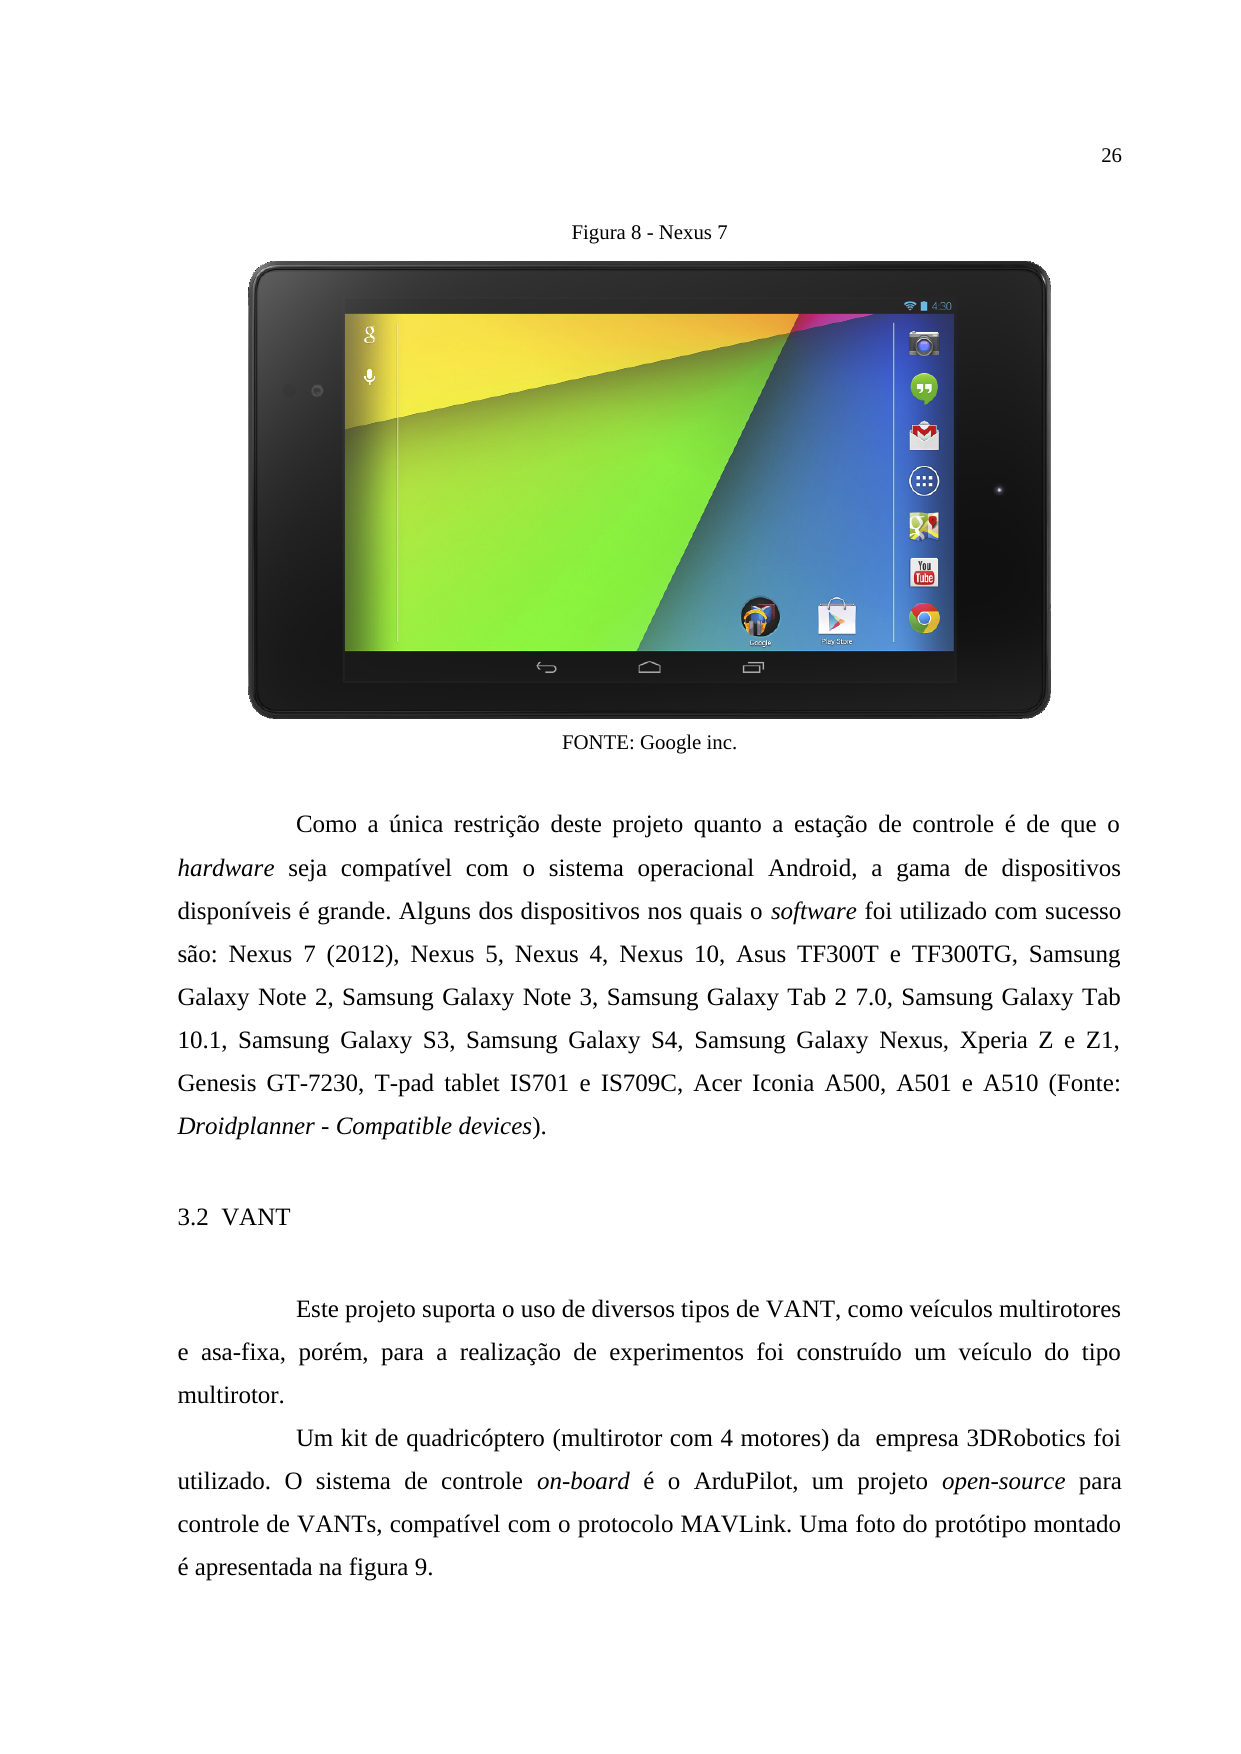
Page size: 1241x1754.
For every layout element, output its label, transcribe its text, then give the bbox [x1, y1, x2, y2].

subtitle VANT [177, 1202, 1122, 1231]
text FONTE: Google inc. [177, 719, 1122, 754]
picture [248, 261, 1051, 719]
text Como a única restrição deste projeto quanto a estação de controle é de que o hardware seja compatível com o sistema operacional Android, a gama de dispositivos disponíveis é grande. Alguns dos dispositivos nos quais o software foi utilizado com sucesso são: Nexus 7 (2012), Nexus 5, Nexus 4, Nexus 10, Asus TF300T e TF300TG, Samsung Galaxy Note 2, Samsung Galaxy Note 3, Samsung Galaxy Tab 2 7.0, Samsung Galaxy Tab 10.1, Samsung Galaxy S3, Samsung Galaxy S4, Samsung Galaxy Nexus, Xperia Z e Z1, Genesis GT-7230, T-pad tablet IS701 e IS709C, Acer Iconia A500, A501 e A510 (Fonte: Droidplanner - Compatible devices). [177, 809, 1122, 1140]
text Este projeto suporta o uso de diversos tipos de VANT, como veículos multirotores e asa-fixa, porém, para a realização de experimentos foi construído um veículo do tipo multirotor. [177, 1294, 1122, 1409]
text Um kit de quadricóptero (multirotor com 4 motores) da empresa 3DRobotics foi utilizado. O sistema de controle on-board é o ArduPilot, um projeto open-source para controle de VANTs, compatível com o protocolo MAVLink. Uma foto do protótipo montado é apresentada na figura 9. [177, 1423, 1122, 1581]
list Nexus 7 [177, 220, 1122, 244]
